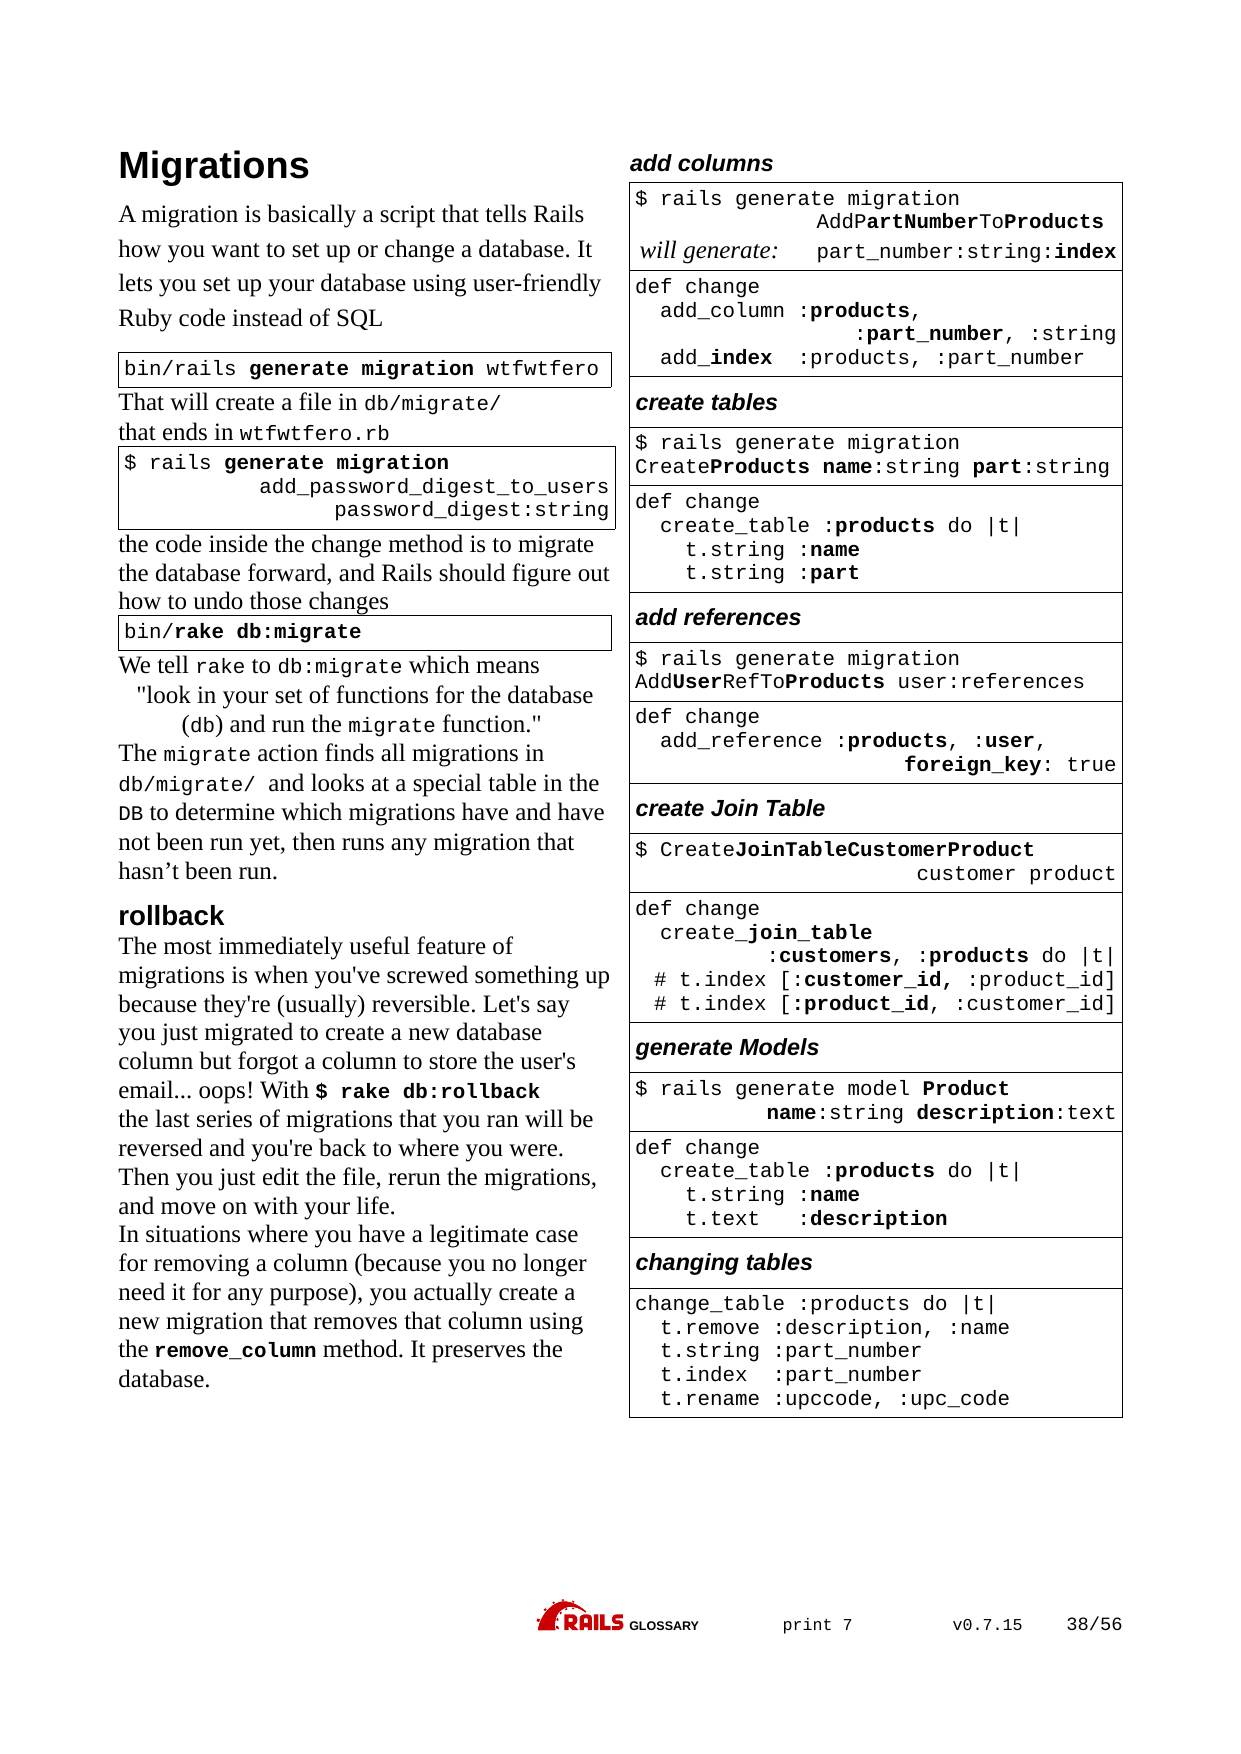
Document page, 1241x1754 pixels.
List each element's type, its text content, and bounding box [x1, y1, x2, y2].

table_cell $ CreateJoinTableCustomerProduct customer product [630, 834, 1122, 892]
table_cell generate Models [630, 1023, 1122, 1072]
table_cell change_table :products do |t| t.remove :description, :name t.string :part_number t.index :part_number t.rename :upccode, :upc_code [630, 1289, 1122, 1417]
text "look in your set of functions for the database (db) and run the migrate function." [118, 680, 611, 738]
table_cell $ rails generate model Product name:string description:text [630, 1073, 1122, 1131]
table_cell def change create_table :products do |t| t.string :name t.text :description [630, 1132, 1122, 1237]
table_cell def change add_column :products, :part_number, :string add_index :products, :part_number [630, 271, 1122, 376]
table_header bin/rails generate migration wtfwtfero [119, 353, 611, 387]
table_header $ rails generate migration AddPartNumberToProducts will generate: part_number:string:index [630, 183, 1122, 270]
subtitle add columns [630, 149, 1122, 176]
table_cell def change create_table :products do |t| t.string :name t.string :part [630, 486, 1122, 592]
text the code inside the change method is to migrate the database forward, and Rails should figure out how to undo those changes [118, 530, 611, 615]
text In situations where you have a legitimate case for removing a column (because you no longer need it for any purpose), you actually create a new migration that removes that column using the remove_column method. It preserves the database. [118, 1219, 611, 1393]
subtitle Migrations [118, 143, 611, 187]
subtitle rollback [118, 899, 611, 931]
text The most immediately useful feature of migrations is when you've screwed something up because they're (usually) reversible. Let's say you just migrated to create a new database column but forgot a column to store the user's email... oops! With $ rake db:rollback [118, 931, 611, 1104]
table_cell changing tables [630, 1238, 1122, 1287]
table_cell def change add_reference :products, :user, foreign_key: true [630, 702, 1122, 783]
table_cell $ rails generate migration AddUserRefToProducts user:references [630, 643, 1122, 701]
text the last series of migrations that you ran will be reversed and you're back to where you were. Then you just edit the file, rerun the migrations, and move on with your life. [118, 1104, 611, 1219]
table_header bin/rake db:migrate [119, 616, 611, 650]
text A migration is basically a script that tells Rails how you want to set up or change a database. It lets you set up your database using user-friendly Ruby code instead of SQL [118, 199, 611, 331]
table_cell create Join Table [630, 784, 1122, 833]
table_cell create tables [630, 377, 1122, 427]
text that ends in wtfwtfero.rb [118, 417, 611, 446]
text The migrate action finds all migrations in db/migrate/ and looks at a special table in the DB to determine which migrations have and have not been run yet, then runs any migration that hasn’t been run. [118, 738, 611, 884]
text We tell rake to db:migrate which means [118, 651, 611, 680]
table_cell def change create_join_table :customers, :products do |t| # t.index [:customer_id, :product_id] # t.index [:product_id, :customer_id] [630, 893, 1122, 1022]
table_cell $ rails generate migration CreateProducts name:string part:string [630, 428, 1122, 485]
text That will create a file in db/migrate/ [118, 388, 611, 417]
table_cell add references [630, 593, 1122, 642]
table_header $ rails generate migration add_password_digest_to_users password_digest:string [119, 447, 615, 529]
